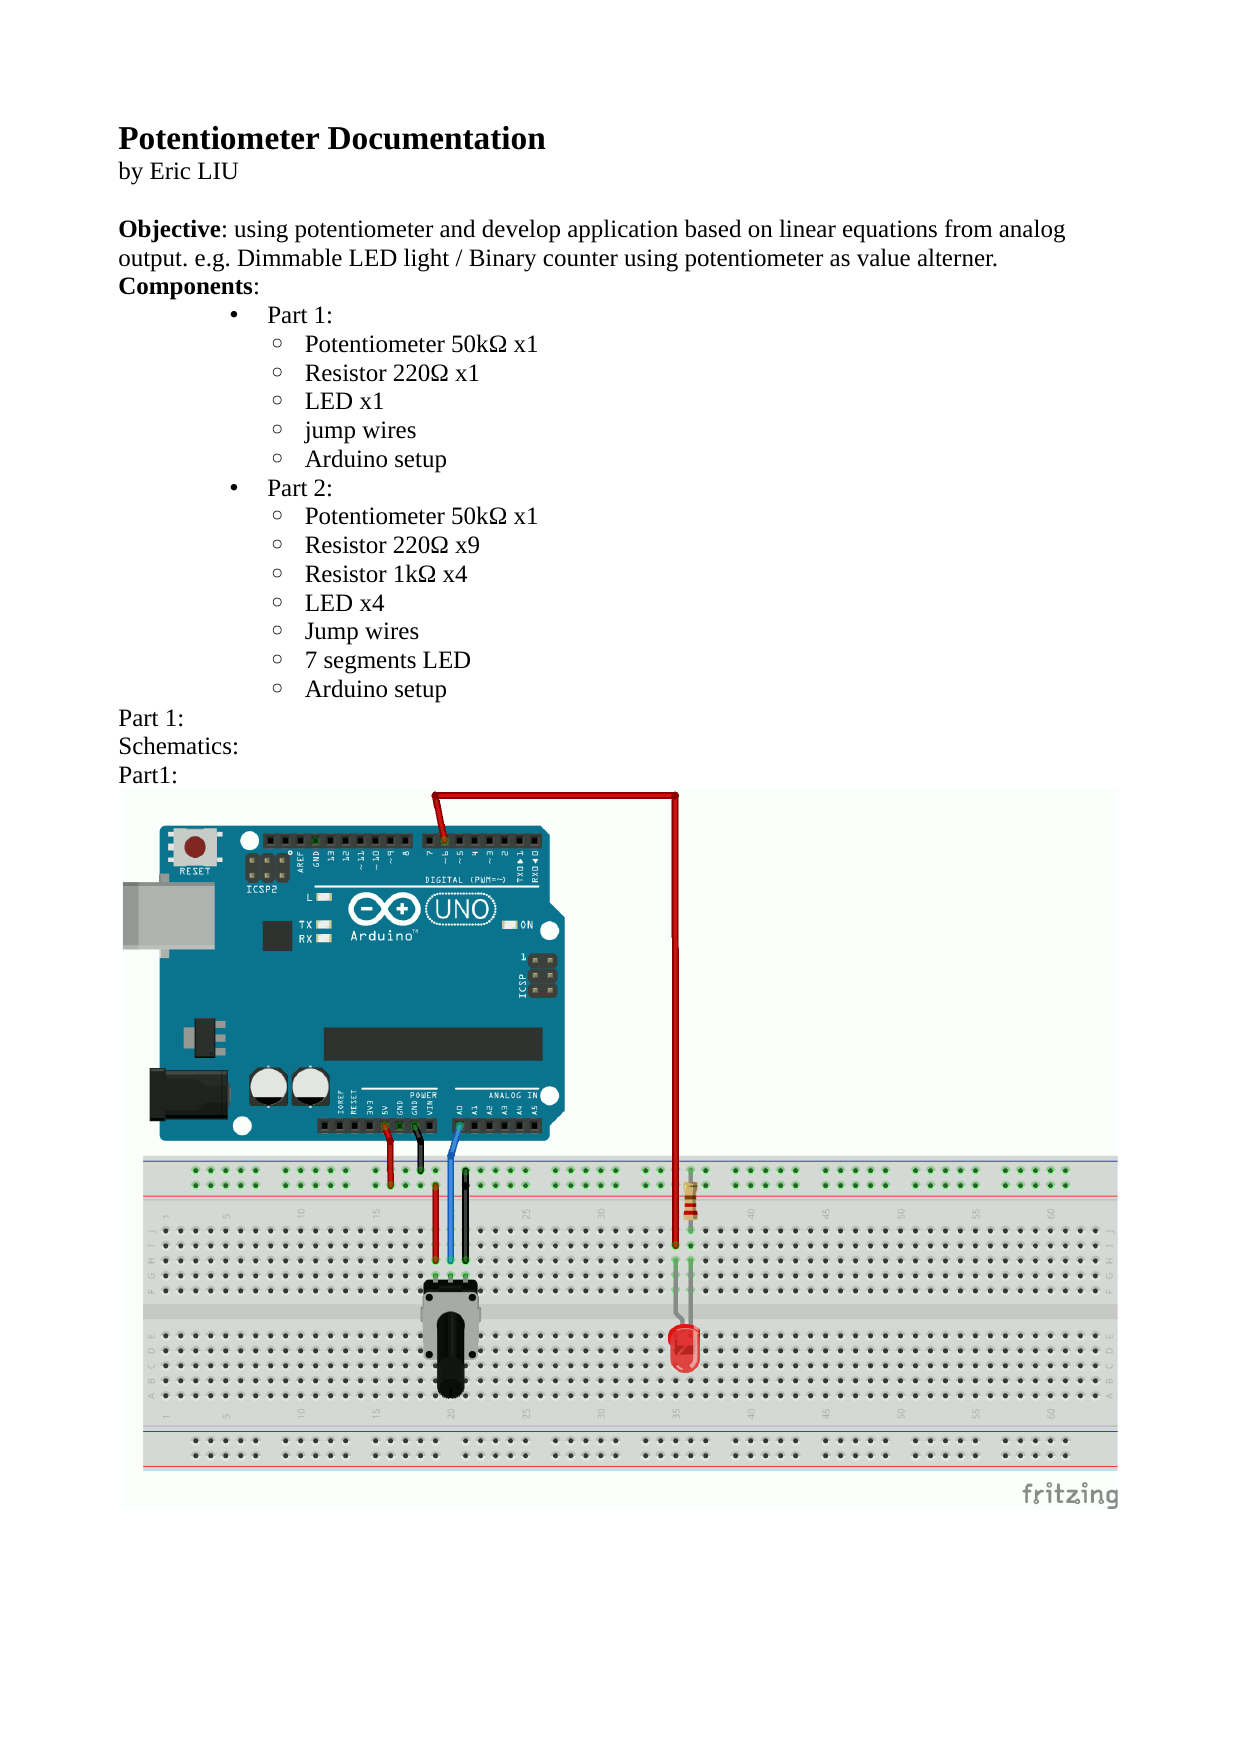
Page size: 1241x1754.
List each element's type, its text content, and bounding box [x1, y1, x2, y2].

list Part 2: [229, 473, 1122, 501]
list 7 segments LED [267, 645, 1122, 674]
text Part1: [118, 760, 1122, 789]
text Potentiometer Documentation [118, 118, 1122, 156]
list LED x1 [267, 386, 1122, 415]
list Resistor 220Ω x9 [267, 530, 1122, 559]
text Components: [118, 271, 1122, 300]
list Part 1: [229, 300, 1122, 329]
list Potentiometer 50kΩ x1 [267, 329, 1122, 358]
picture [122, 788, 1118, 1509]
text by Eric LIU [118, 156, 1122, 185]
text Objective: using potentiometer and develop application based on linear equations from analog output. e.g. Dimmable LED light / Binary counter using potentiometer as value alterner. [118, 214, 1122, 271]
list Resistor 220Ω x1 [267, 358, 1122, 386]
list Arduino setup [267, 674, 1122, 703]
list Jump wires [267, 616, 1122, 645]
list LED x4 [267, 588, 1122, 616]
list Potentiometer 50kΩ x1 [267, 501, 1122, 530]
list jump wires [267, 415, 1122, 444]
text Schematics: [118, 731, 1122, 760]
text Part 1: [118, 703, 1122, 731]
list Arduino setup [267, 444, 1122, 473]
list Resistor 1kΩ x4 [267, 559, 1122, 588]
